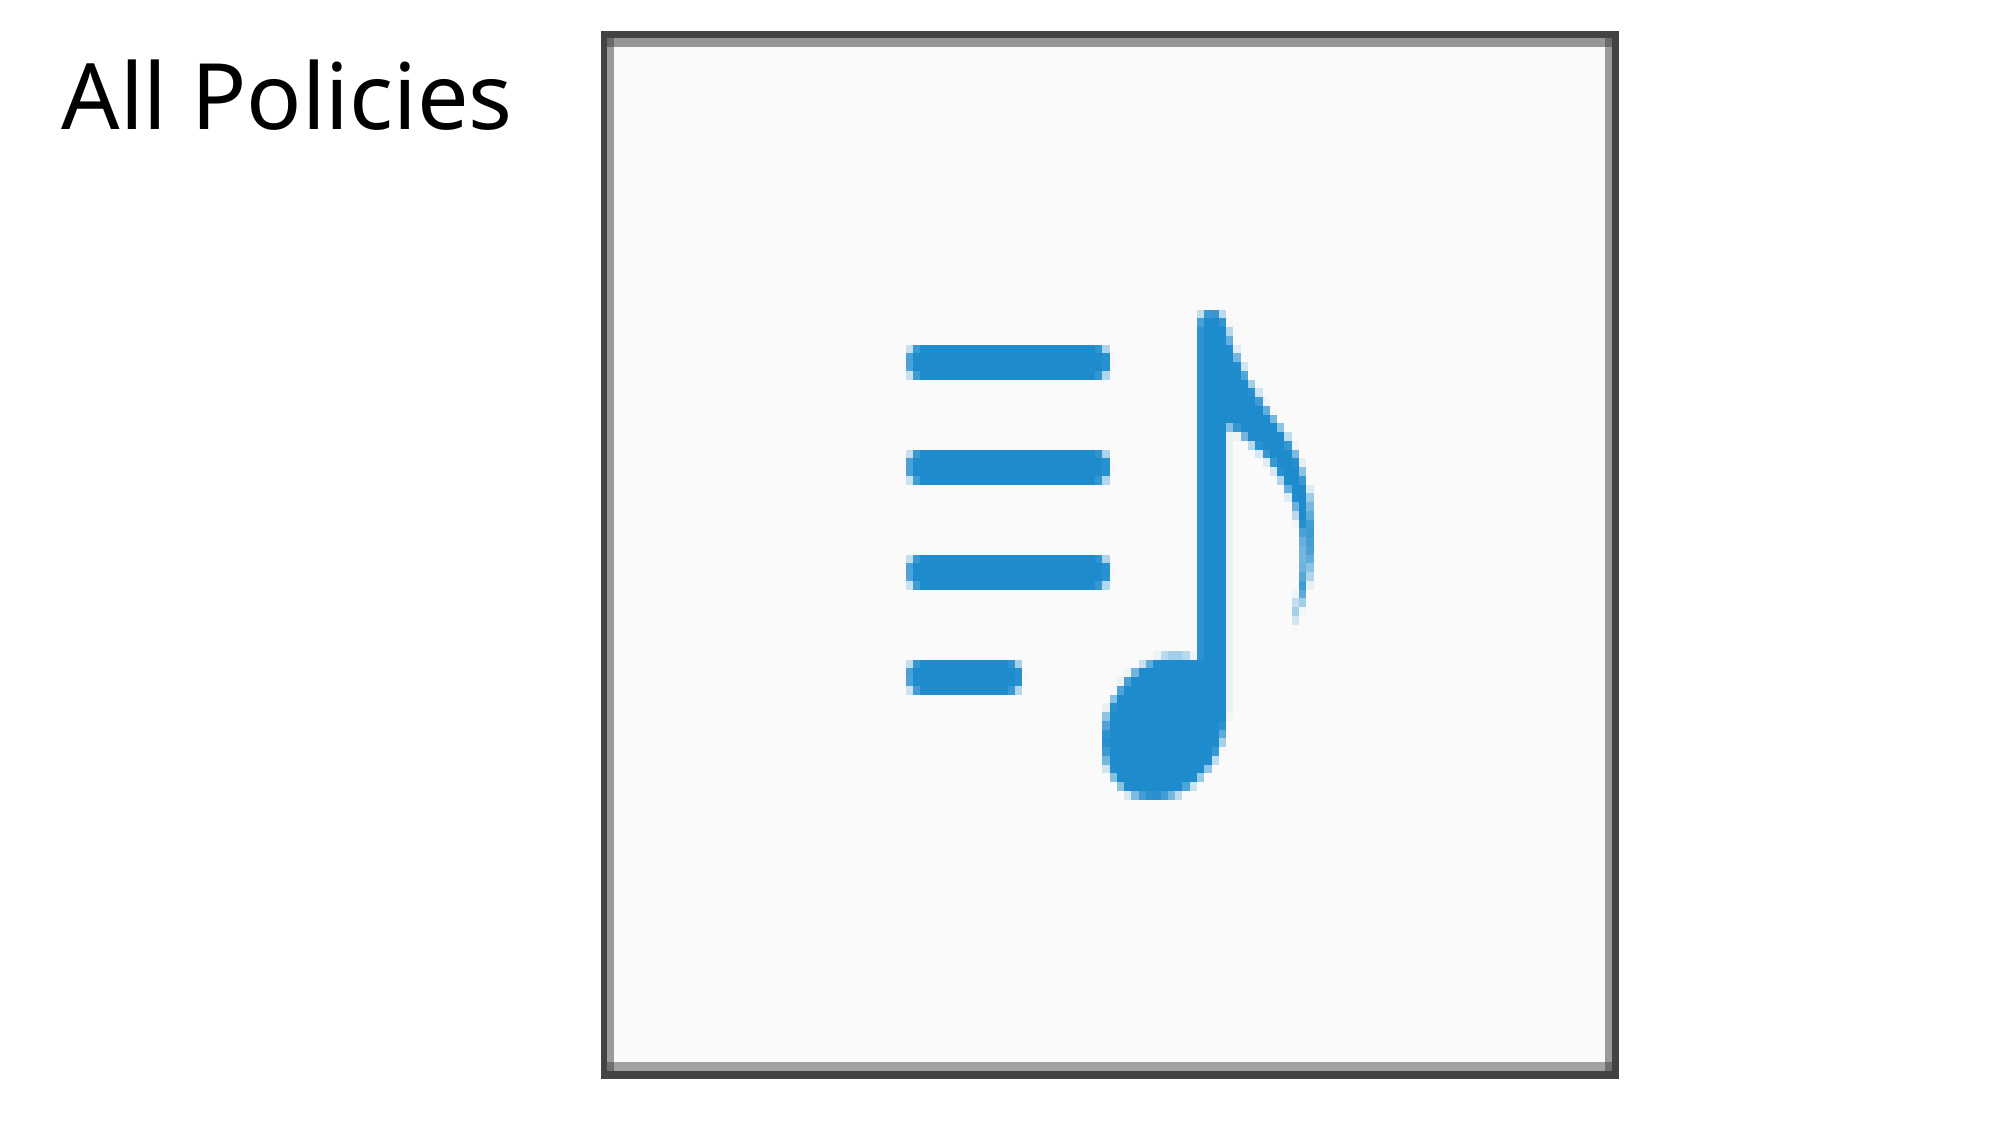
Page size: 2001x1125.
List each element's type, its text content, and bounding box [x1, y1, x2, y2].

text_box All Policies [46, 43, 600, 262]
text_box [600, 29, 1621, 1081]
